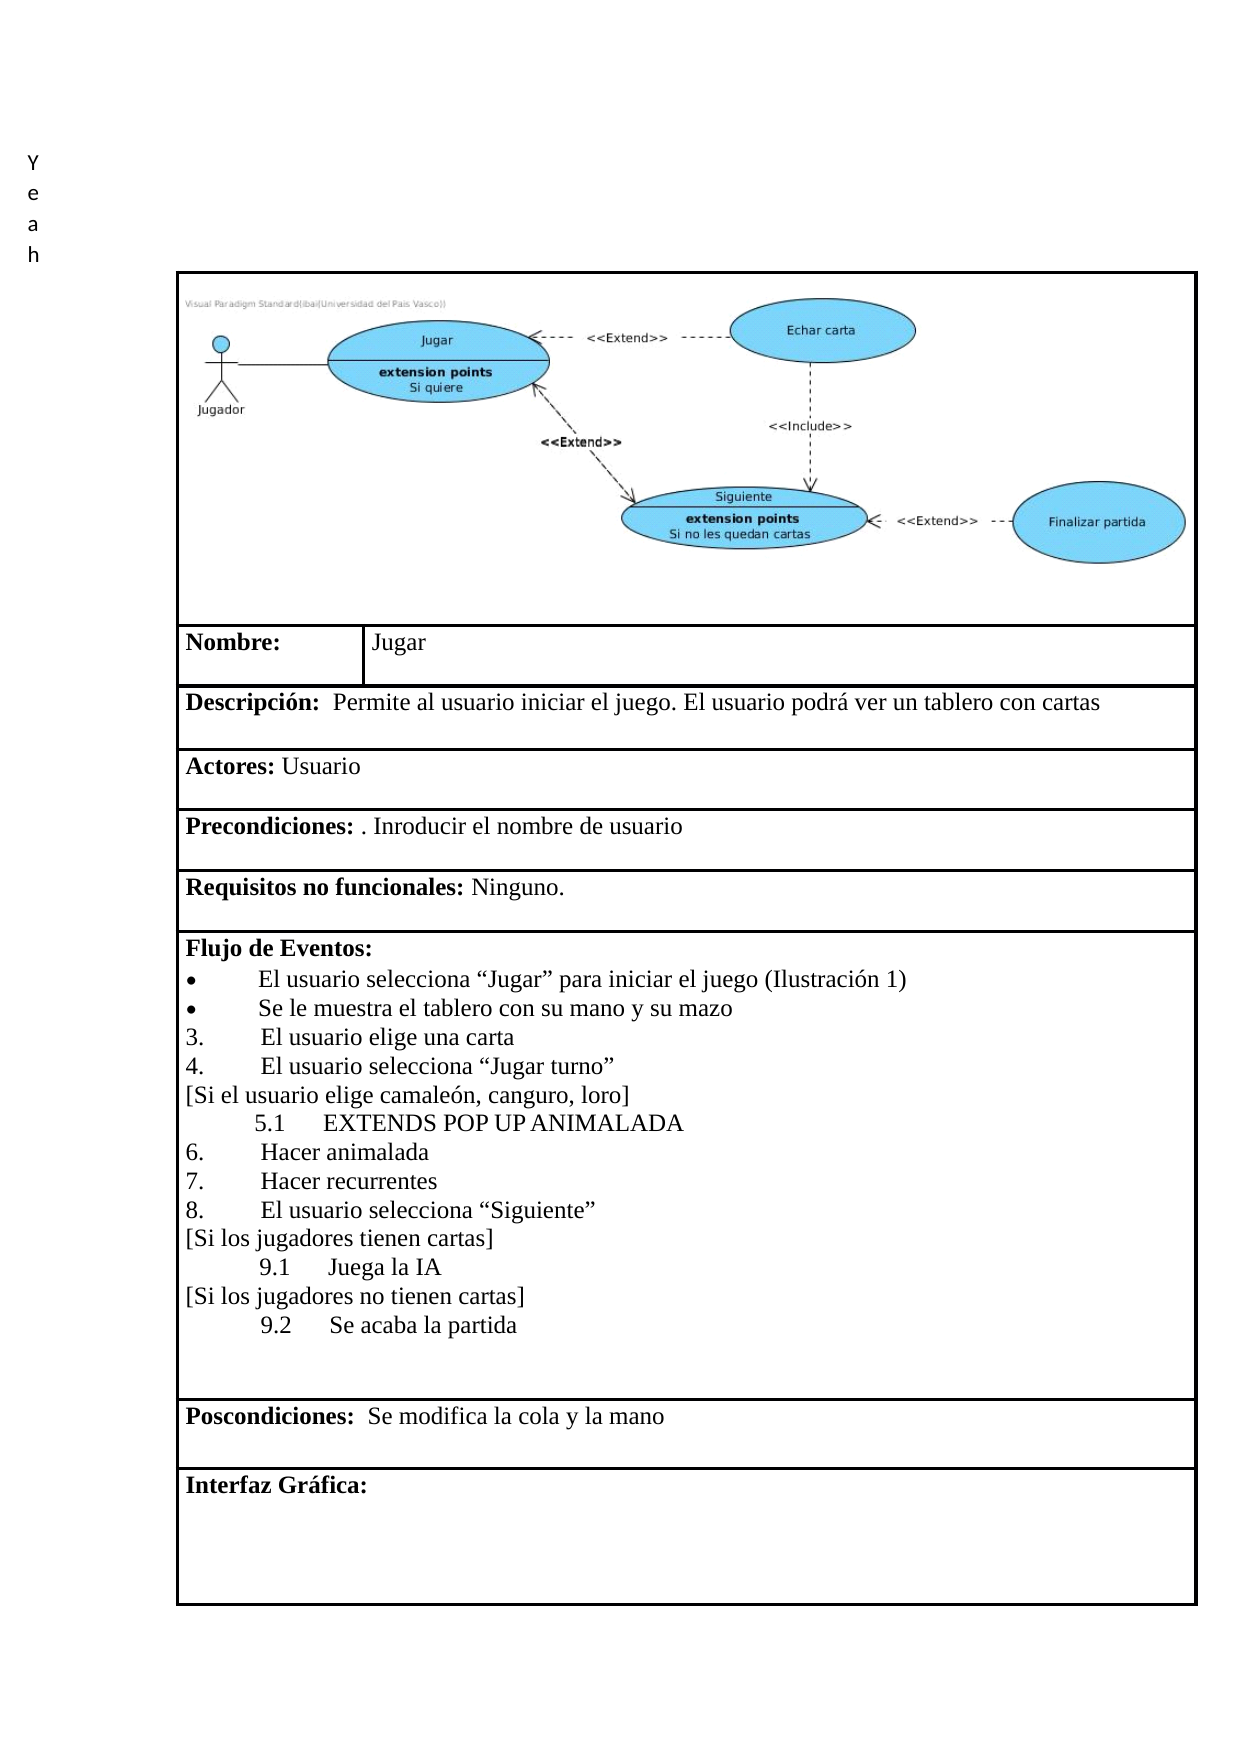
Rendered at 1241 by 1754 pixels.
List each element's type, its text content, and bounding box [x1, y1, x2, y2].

table_cell Interfaz Gráfica: [179, 1470, 1194, 1603]
table_cell Descripción: Permite al usuario iniciar el juego. El usuario podrá ver un tablero con cartas [179, 688, 1194, 748]
table_cell Poscondiciones: Se modifica la cola y la mano [179, 1401, 1194, 1467]
table_cell Flujo de Eventos: El usuario selecciona “Jugar” para iniciar el juego (Ilustración 1) Se le muestra el tablero con su mano y su mazo 3. El usuario elige una carta 4. El usuario selecciona “Jugar turno” [Si el usuario elige camaleón, canguro, loro] 5.1 EXTENDS POP UP ANIMALADA 6. Hacer animalada 7. Hacer recurrentes 8. El usuario selecciona “Siguiente” [Si los jugadores tienen cartas] 9.1 Juega la IA [Si los jugadores no tienen cartas] 9.2 Se acaba la partida [179, 933, 1194, 1398]
table_cell Nombre: [179, 627, 362, 684]
table_header [179, 274, 1194, 624]
table_cell Requisitos no funcionales: Ninguno. [179, 872, 1194, 929]
table_cell Jugar [365, 627, 1194, 684]
table_cell Actores: Usuario [179, 751, 1194, 808]
table_cell Precondiciones: . Inroducir el nombre de usuario [179, 811, 1194, 869]
